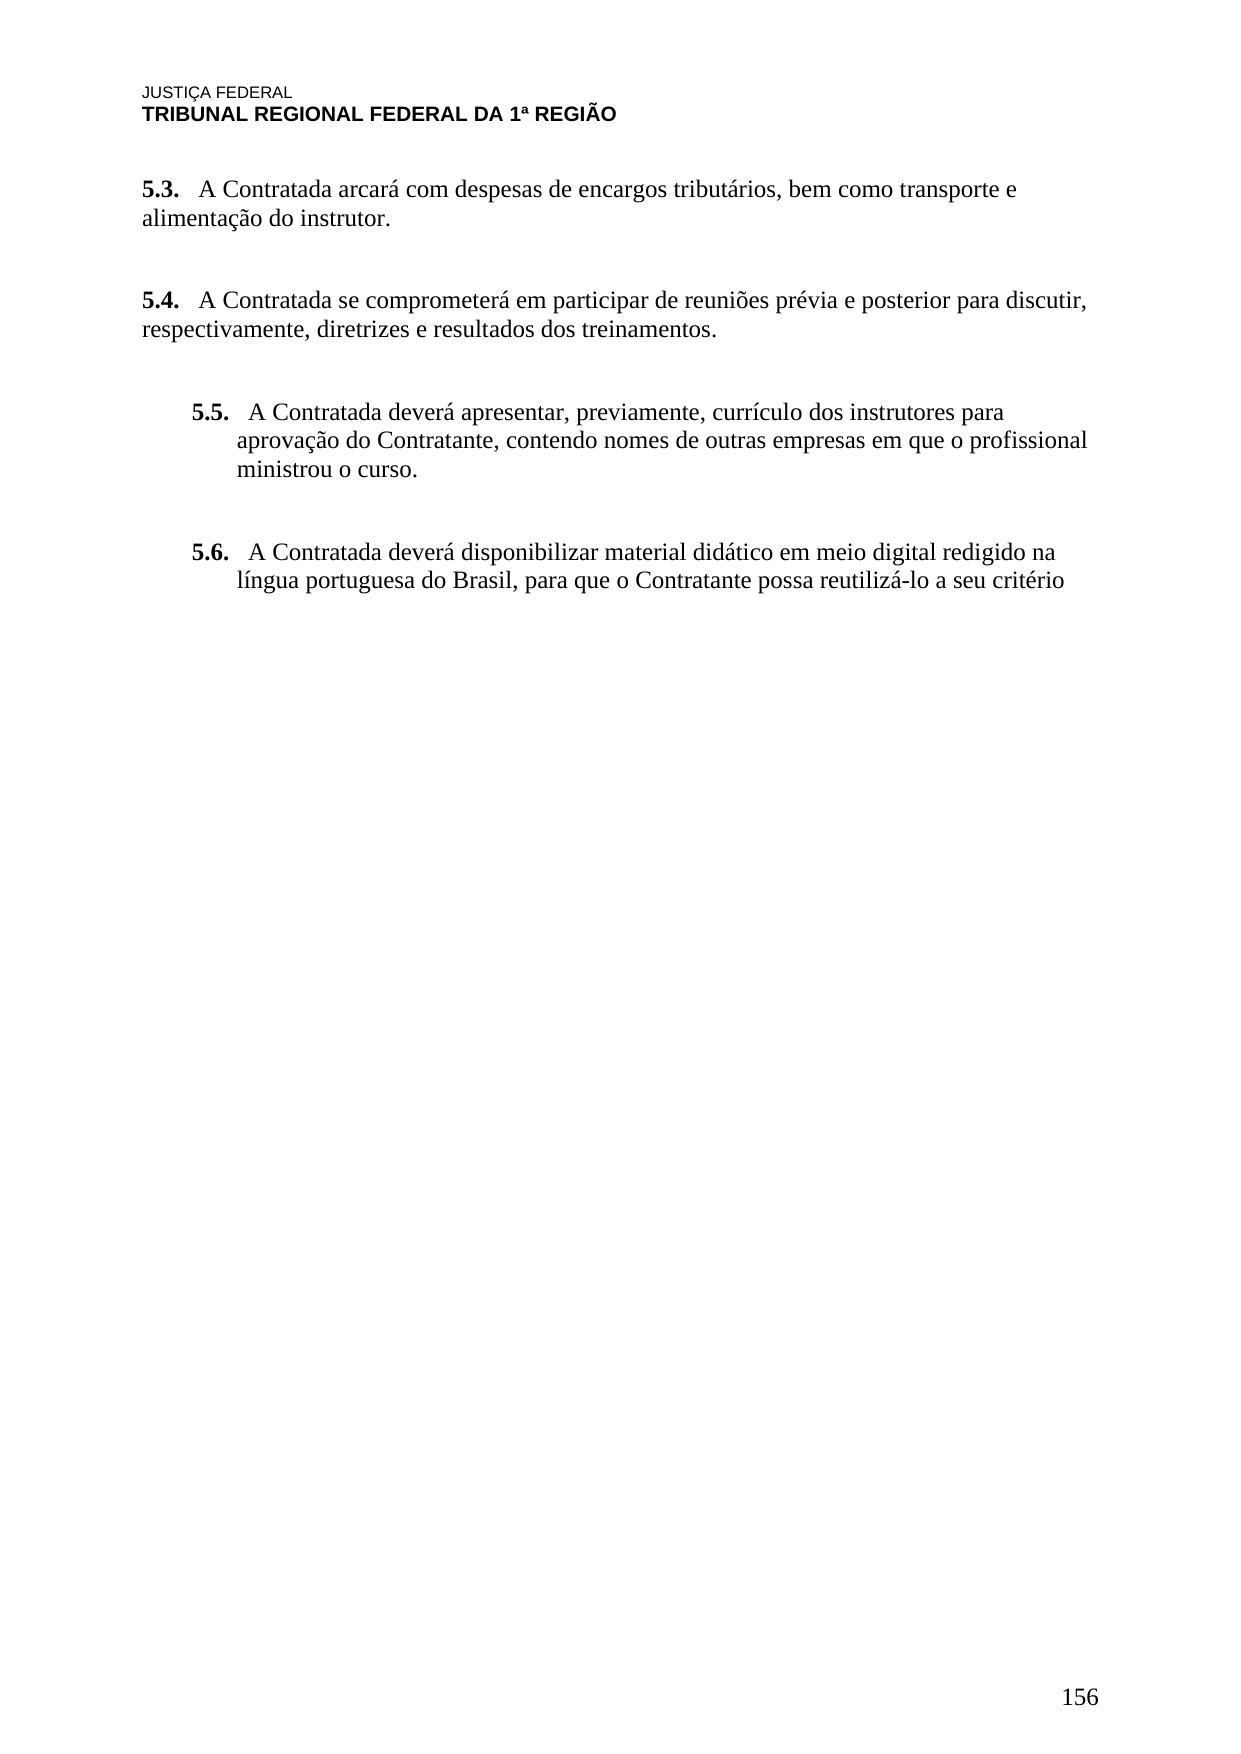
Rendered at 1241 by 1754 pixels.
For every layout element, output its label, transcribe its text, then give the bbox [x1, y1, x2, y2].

text 5.6. A Contratada deverá disponibilizar material didático em meio digital redigido na língua portuguesa do Brasil, para que o Contratante possa reutilizá-lo a seu critério [192, 537, 1098, 594]
text 5.5. A Contratada deverá apresentar, previamente, currículo dos instrutores para aprovação do Contratante, contendo nomes de outras empresas em que o profissional ministrou o curso. [192, 397, 1098, 483]
text 5.3. A Contratada arcará com despesas de encargos tributários, bem como transporte e alimentação do instrutor. [142, 174, 1098, 232]
text 5.4. A Contratada se comprometerá em participar de reuniões prévia e posterior para discutir, respectivamente, diretrizes e resultados dos treinamentos. [142, 285, 1098, 343]
